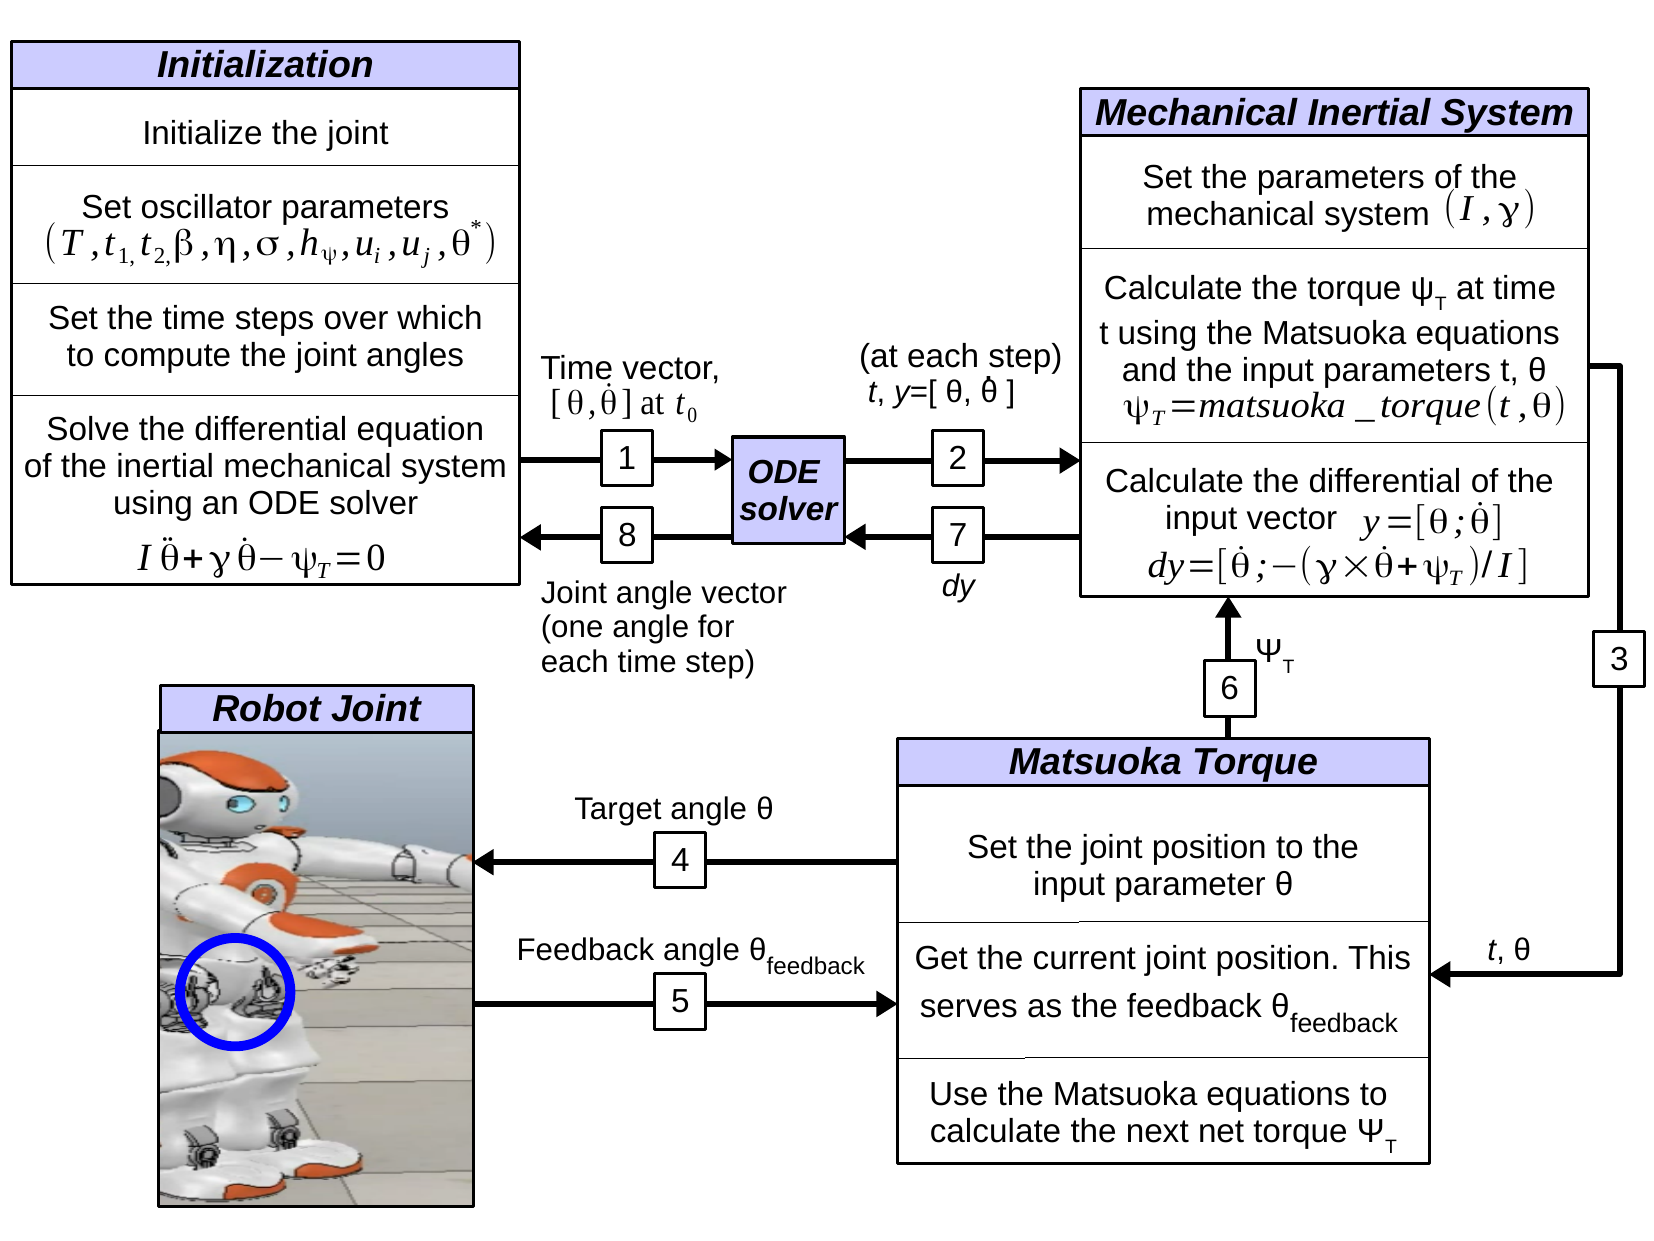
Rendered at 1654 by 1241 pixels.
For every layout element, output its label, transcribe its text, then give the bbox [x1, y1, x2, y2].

text_box (at each step) t, y=[ θ, θ ] [844, 329, 1078, 418]
chart [1112, 383, 1575, 432]
chart [1435, 186, 1546, 231]
chart [1136, 543, 1538, 591]
text_box Initialize the joint Set oscillator parameters Set the time steps over which to compute the joint angles Solve the differential equation of the inertial mechanical system using an ODE solver [11, 284, 520, 395]
text_box Joint angle vector (one angle for each time step) [526, 566, 875, 688]
text_box 3 [1593, 631, 1645, 687]
text_box 1 [601, 430, 653, 486]
text_box . [968, 338, 1009, 396]
text_box 4 [654, 832, 706, 888]
text_box Mechanical Inertial System [1080, 88, 1589, 136]
text_box ΨT [1240, 624, 1310, 686]
text_box Set the joint position to the input parameter θ Get the current joint position. This serves as the feedback θfeedback Use the Matsuoka equations to calculate the next net torque ΨT [897, 786, 1430, 1164]
chart [126, 535, 396, 585]
text_box dy [927, 561, 991, 612]
text_box 5 [654, 973, 706, 1030]
chart [35, 213, 507, 269]
picture [160, 733, 473, 1205]
text_box Set the parameters of the mechanical system Calculate the torque ψT at time t using the Matsuoka equations and the input parameters t, θ Calculate the differential of the input vector [1080, 443, 1589, 597]
text_box Time vector, [525, 341, 736, 394]
text_box Feedback angle θfeedback [501, 915, 888, 988]
text_box 6 [1204, 660, 1256, 717]
text_box 7 [932, 507, 984, 563]
text_box Target angle θ [559, 784, 798, 835]
text_box 2 [932, 430, 984, 486]
text_box Initialize the joint Set oscillator parameters Set the time steps over which to compute the joint angles Solve the differential equation of the inertial mechanical system using an ODE solver [11, 396, 520, 585]
chart [1348, 499, 1513, 542]
text_box Initialization [11, 41, 520, 89]
text_box [174, 933, 296, 1052]
text_box Set the parameters of the mechanical system Calculate the torque ψT at time t using the Matsuoka equations and the input parameters t, θ Calculate the differential of the input vector [1080, 136, 1589, 248]
chart [543, 394, 706, 428]
text_box t, θ [1463, 924, 1548, 975]
text_box ODE solver [732, 437, 845, 544]
text_box Initialize the joint Set oscillator parameters Set the time steps over which to compute the joint angles Solve the differential equation of the inertial mechanical system using an ODE solver [11, 166, 520, 283]
text_box Initialize the joint Set oscillator parameters Set the time steps over which to compute the joint angles Solve the differential equation of the inertial mechanical system using an ODE solver [11, 89, 520, 165]
text_box 8 [601, 507, 653, 563]
text_box Set the parameters of the mechanical system Calculate the torque ψT at time t using the Matsuoka equations and the input parameters t, θ Calculate the differential of the input vector [1080, 249, 1589, 442]
text_box Robot Joint [160, 685, 474, 733]
text_box Matsuoka Torque [897, 738, 1430, 786]
